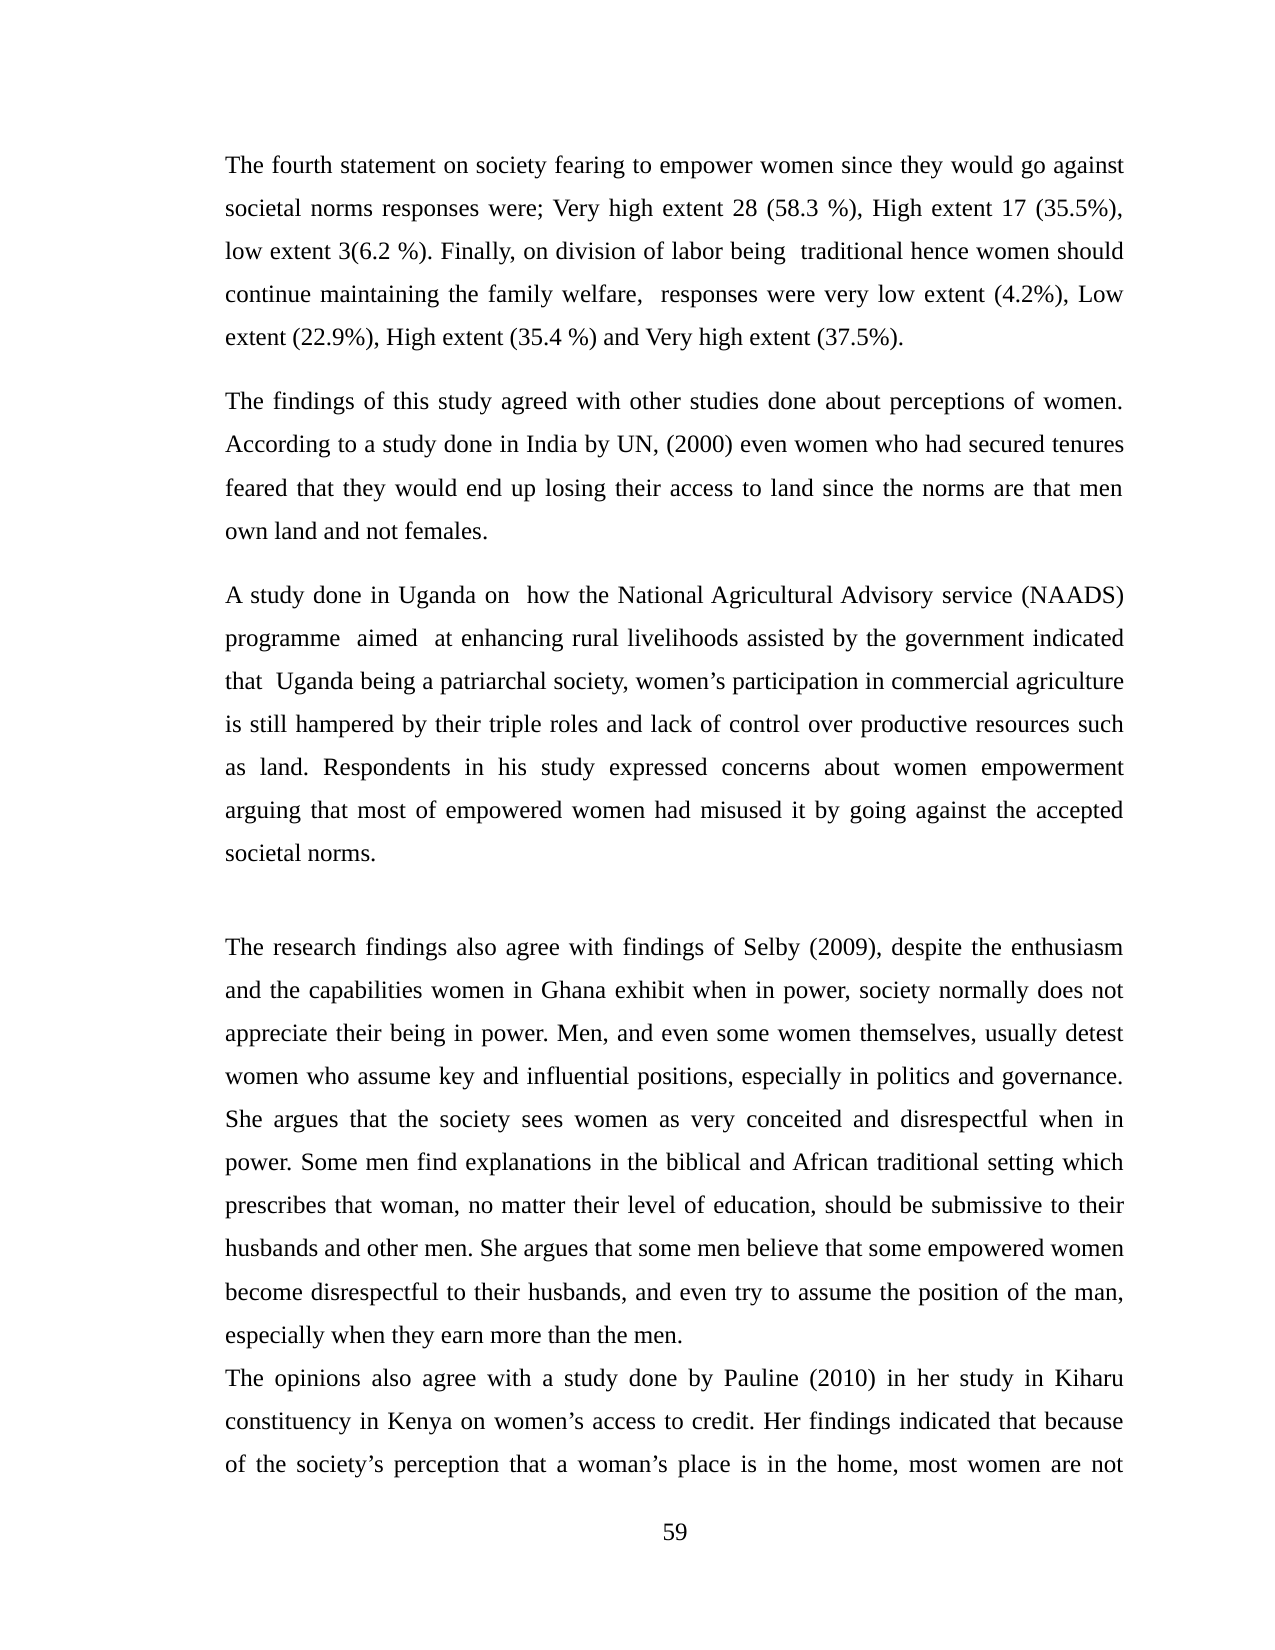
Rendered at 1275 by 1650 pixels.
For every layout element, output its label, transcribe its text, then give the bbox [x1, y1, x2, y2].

text The fourth statement on society fearing to empower women since they would go against societal norms responses were; Very high extent 28 (58.3 %), High extent 17 (35.5%), low extent 3(6.2 %). Finally, on division of labor being traditional hence women should continue maintaining the family welfare, responses were very low extent (4.2%), Low extent (22.9%), High extent (35.4 %) and Very high extent (37.5%). [225, 150, 1125, 351]
text The findings of this study agreed with other studies done about perceptions of women. According to a study done in India by UN, (2000) even women who had secured tenures feared that they would end up losing their access to land since the norms are that men own land and not females. [225, 386, 1125, 544]
text A study done in Uganda on how the National Agricultural Advisory service (NAADS) programme aimed at enhancing rural livelihoods assisted by the government indicated that Uganda being a patriarchal society, women’s participation in commercial agriculture is still hampered by their triple roles and lack of control over productive resources such as land. Respondents in his study expressed concerns about women empowerment arguing that most of empowered women had misused it by going against the accepted societal norms. [225, 580, 1125, 867]
text The research findings also agree with findings of Selby (2009), despite the enthusiasm and the capabilities women in Ghana exhibit when in power, society normally does not appreciate their being in power. Men, and even some women themselves, usually detest women who assume key and influential positions, especially in politics and governance. She argues that the society sees women as very conceited and disrespectful when in power. Some men find explanations in the biblical and African traditional setting which prescribes that woman, no matter their level of education, should be submissive to their husbands and other men. She argues that some men believe that some empowered women become disrespectful to their husbands, and even try to assume the position of the man, especially when they earn more than the men. [225, 932, 1125, 1348]
text The opinions also agree with a study done by Pauline (2010) in her study in Kiharu constituency in Kenya on women’s access to credit. Her findings indicated that because of the society’s perception that a woman’s place is in the home, most women are not [225, 1363, 1125, 1478]
